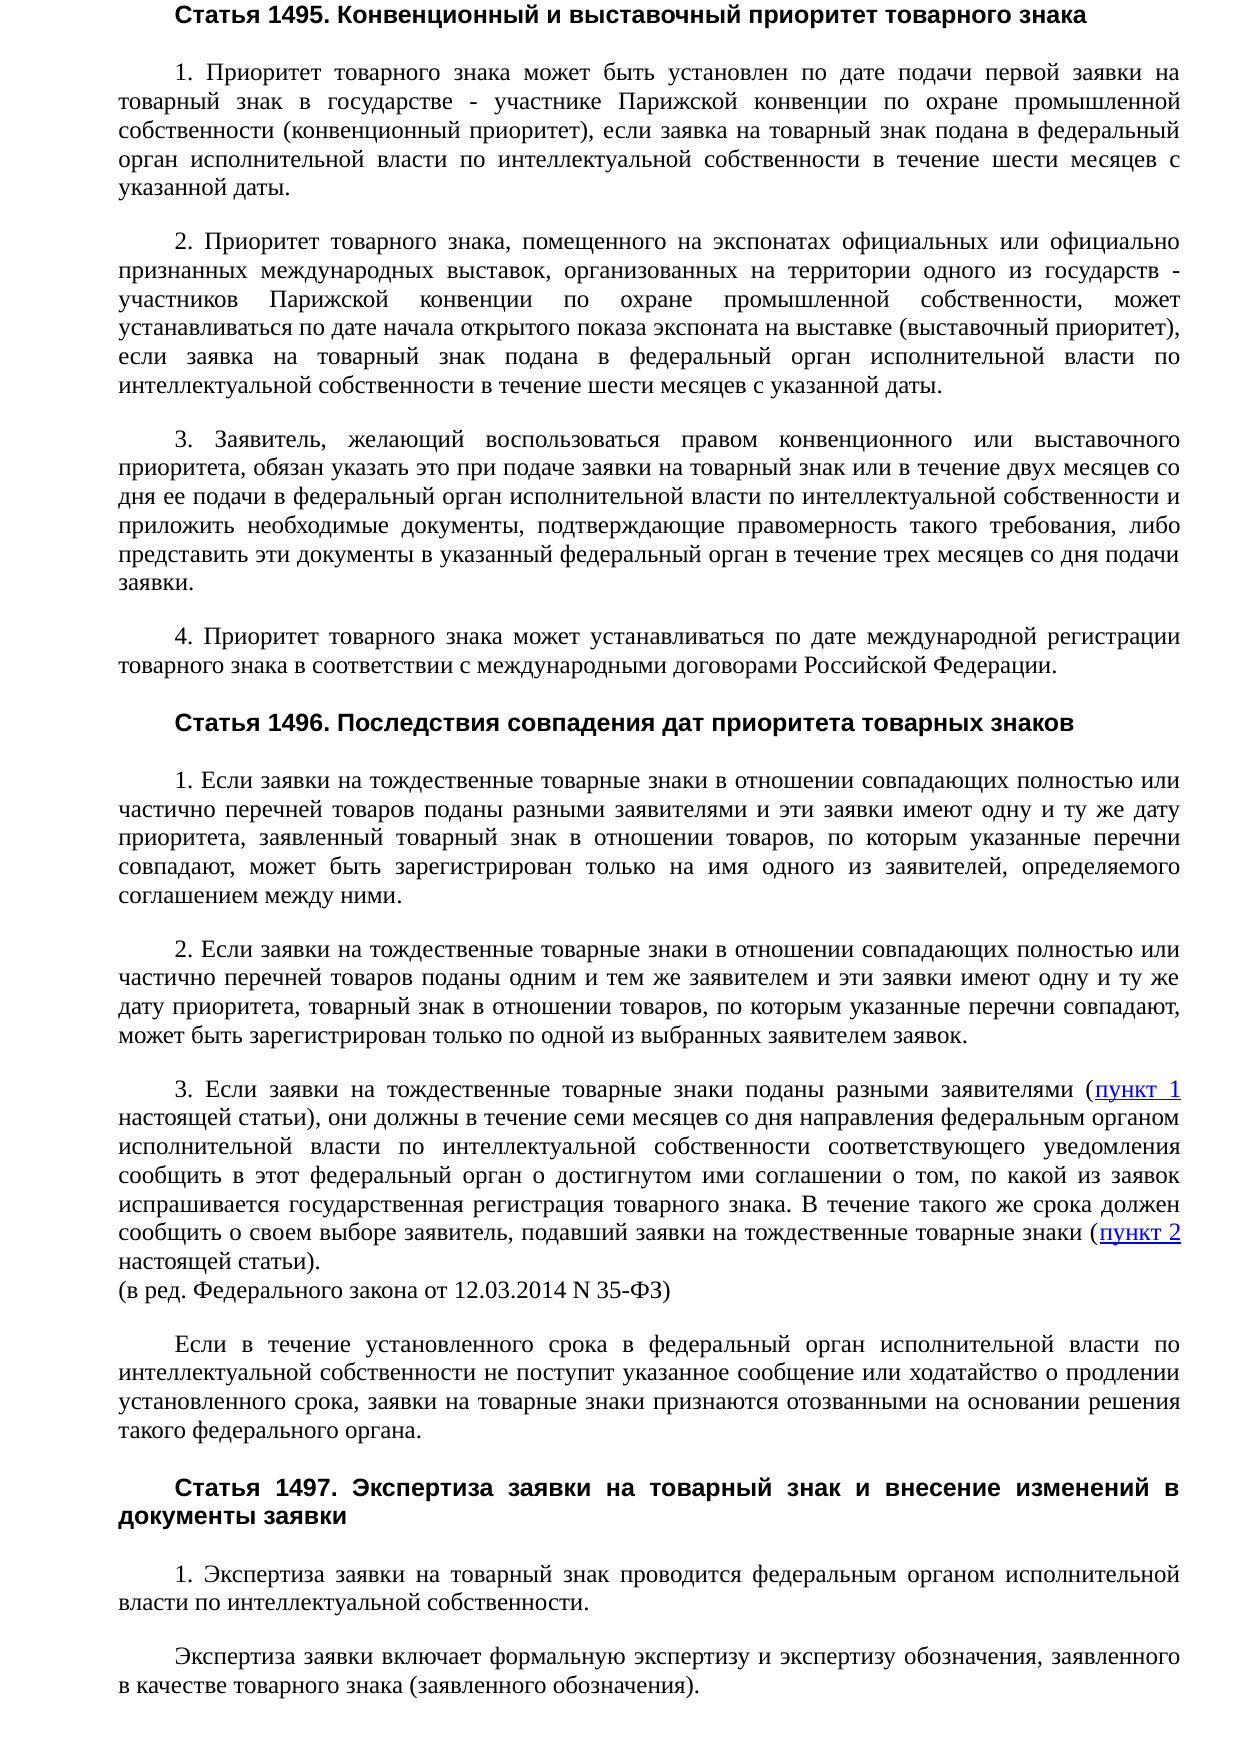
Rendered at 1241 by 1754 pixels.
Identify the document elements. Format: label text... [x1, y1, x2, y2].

text 2. Если заявки на тождественные товарные знаки в отношении совпадающих полностью или частично перечней товаров поданы одним и тем же заявителем и эти заявки имеют одну и ту же дату приоритета, товарный знак в отношении товаров, по которым указанные перечни совпадают, может быть зарегистрирован только по одной из выбранных заявителем заявок. [118, 934, 1181, 1049]
title Статья 1496. Последствия совпадения дат приоритета товарных знаков [118, 707, 1181, 736]
text 1. Если заявки на тождественные товарные знаки в отношении совпадающих полностью или частично перечней товаров поданы разными заявителями и эти заявки имеют одну и ту же дату приоритета, заявленный товарный знак в отношении товаров, по которым указанные перечни совпадают, может быть зарегистрирован только на имя одного из заявителей, определяемого соглашением между ними. [118, 765, 1181, 909]
text 2. Приоритет товарного знака, помещенного на экспонатах официальных или официально признанных международных выставок, организованных на территории одного из государств - участников Парижской конвенции по охране промышленной собственности, может устанавливаться по дате начала открытого показа экспоната на выставке (выставочный приоритет), если заявка на товарный знак подана в федеральный орган исполнительной власти по интеллектуальной собственности в течение шести месяцев с указанной даты. [118, 226, 1181, 399]
title Статья 1497. Экспертиза заявки на товарный знак и внесение изменений в документы заявки [118, 1472, 1181, 1530]
text 1. Приоритет товарного знака может быть установлен по дате подачи первой заявки на товарный знак в государстве - участнике Парижской конвенции по охране промышленной собственности (конвенционный приоритет), если заявка на товарный знак подана в федеральный орган исполнительной власти по интеллектуальной собственности в течение шести месяцев с указанной даты. [118, 57, 1181, 201]
text 4. Приоритет товарного знака может устанавливаться по дате международной регистрации товарного знака в соответствии с международными договорами Российской Федерации. [118, 621, 1181, 679]
text Экспертиза заявки включает формальную экспертизу и экспертизу обозначения, заявленного в качестве товарного знака (заявленного обозначения). [118, 1641, 1181, 1699]
text 1. Экспертиза заявки на товарный знак проводится федеральным органом исполнительной власти по интеллектуальной собственности. [118, 1559, 1181, 1616]
text Если в течение установленного срока в федеральный орган исполнительной власти по интеллектуальной собственности не поступит указанное сообщение или ходатайство о продлении установленного срока, заявки на товарные знаки признаются отозванными на основании решения такого федерального органа. [118, 1329, 1181, 1444]
text (в ред. Федерального закона от 12.03.2014 N 35-ФЗ) [118, 1275, 1181, 1304]
text 3. Заявитель, желающий воспользоваться правом конвенционного или выставочного приоритета, обязан указать это при подаче заявки на товарный знак или в течение двух месяцев со дня ее подачи в федеральный орган исполнительной власти по интеллектуальной собственности и приложить необходимые документы, подтверждающие правомерность такого требования, либо представить эти документы в указанный федеральный орган в течение трех месяцев со дня подачи заявки. [118, 424, 1181, 596]
title Статья 1495. Конвенционный и выставочный приоритет товарного знака [118, 0, 1181, 29]
text 3. Если заявки на тождественные товарные знаки поданы разными заявителями (пункт 1 настоящей статьи), они должны в течение семи месяцев со дня направления федеральным органом исполнительной власти по интеллектуальной собственности соответствующего уведомления сообщить в этот федеральный орган о достигнутом ими соглашении о том, по какой из заявок испрашивается государственная регистрация товарного знака. В течение такого же срока должен сообщить о своем выборе заявитель, подавший заявки на тождественные товарные знаки (пункт 2 настоящей статьи). [118, 1074, 1181, 1275]
